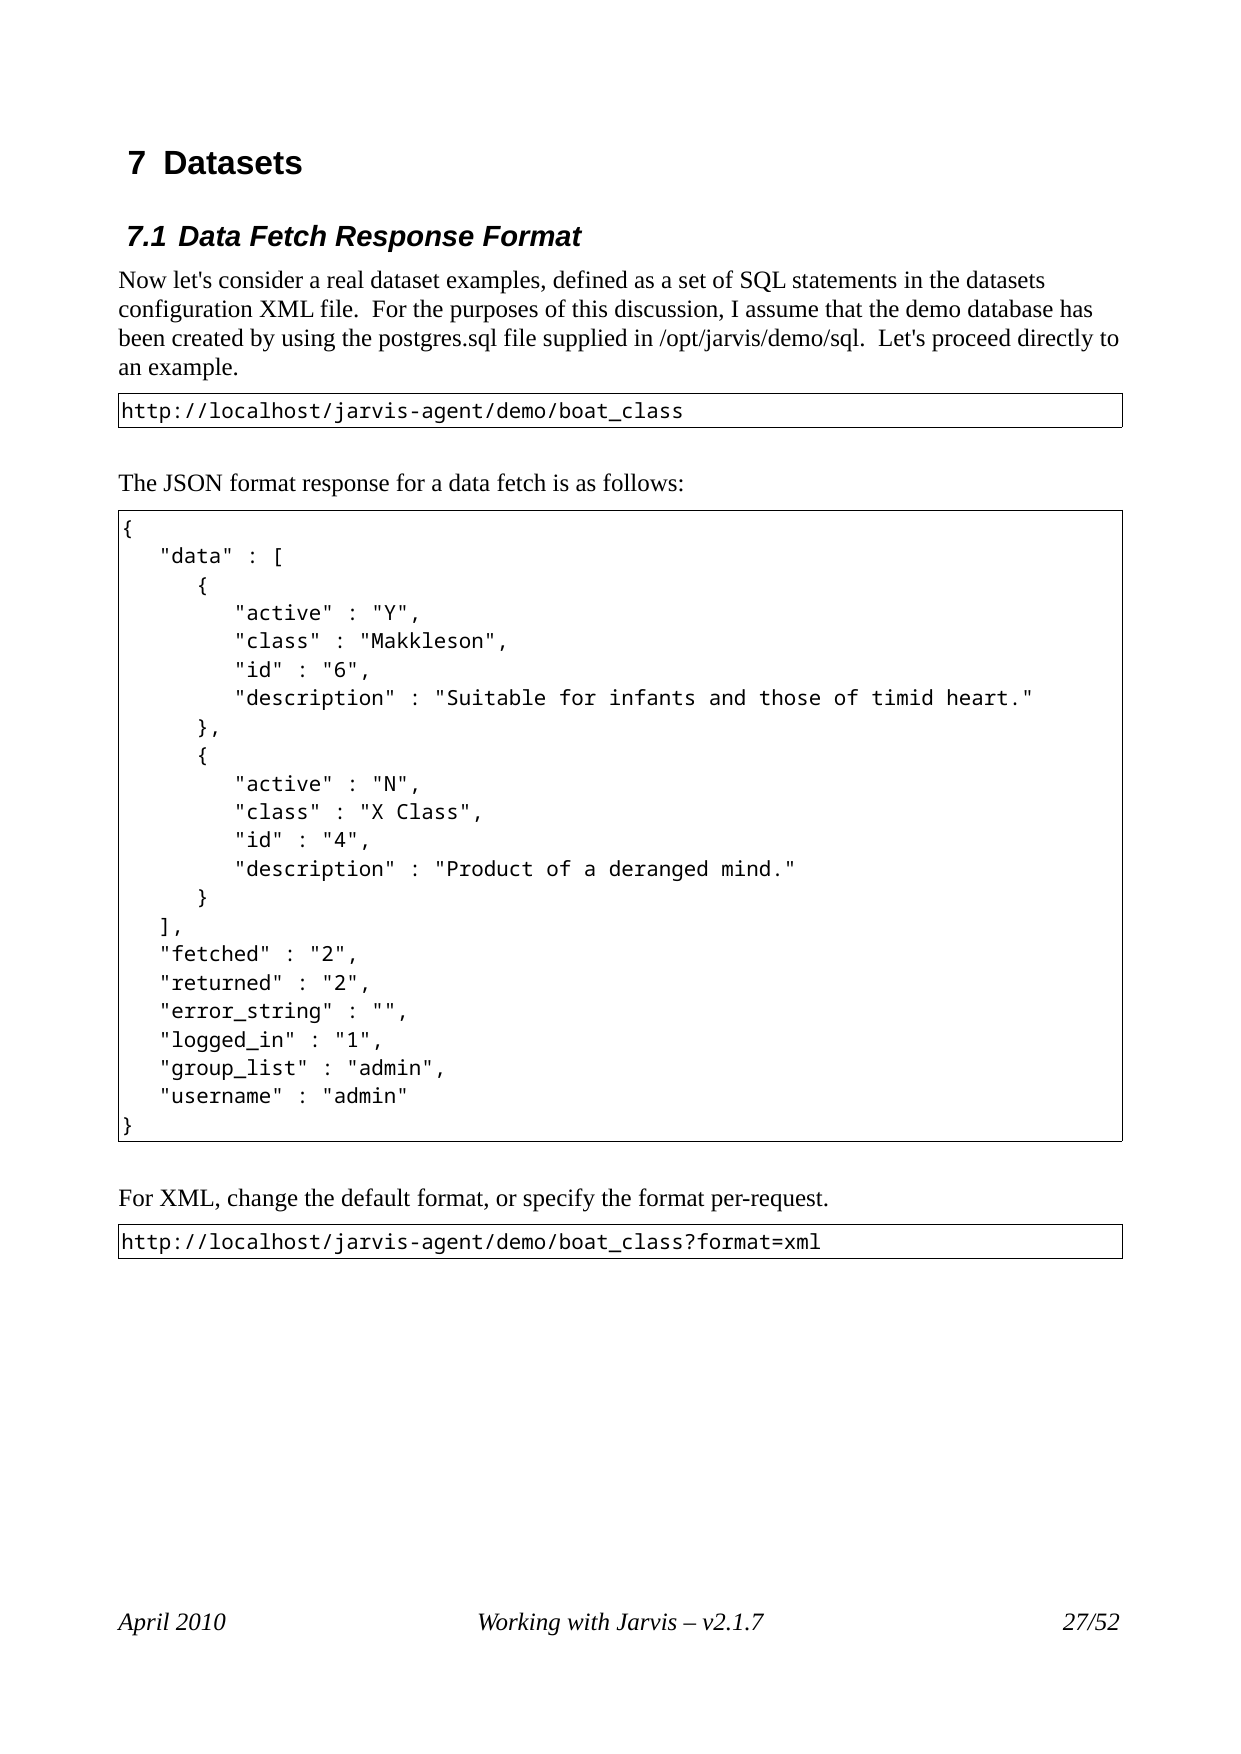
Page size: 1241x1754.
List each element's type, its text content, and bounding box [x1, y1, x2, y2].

text "group_list" : "admin", [119, 1050, 1122, 1078]
text "active" : "Y", [119, 595, 1122, 623]
text ], [119, 908, 1122, 936]
text }, [119, 709, 1122, 737]
text The JSON format response for a data fetch is as follows: [118, 468, 1122, 497]
text "active" : "N", [119, 766, 1122, 794]
text "fetched" : "2", [119, 936, 1122, 965]
subtitle Data Fetch Response Format [118, 219, 1122, 253]
text "data" : [ [119, 538, 1122, 567]
text "username" : "admin" [119, 1078, 1122, 1107]
text Now let's consider a real dataset examples, defined as a set of SQL statements in the datasets configuration XML file. For the purposes of this discussion, I assume that the demo database has been created by using the postgres.sql file supplied in /opt/jarvis/demo/sql. Let's proceed directly to an example. [118, 265, 1122, 380]
text "logged_in" : "1", [119, 1022, 1122, 1050]
text } [119, 1107, 1122, 1141]
text { [119, 567, 1122, 595]
text "class" : "X Class", [119, 794, 1122, 823]
text { [119, 511, 1122, 538]
text { [119, 737, 1122, 766]
text "id" : "6", [119, 652, 1122, 680]
text } [119, 879, 1122, 908]
text "error_string" : "", [119, 993, 1122, 1022]
text http://localhost/jarvis-agent/demo/boat_class?format=xml [119, 1225, 1122, 1258]
text "class" : "Makkleson", [119, 623, 1122, 652]
text "returned" : "2", [119, 965, 1122, 993]
text "id" : "4", [119, 823, 1122, 851]
text "description" : "Suitable for infants and those of timid heart." [119, 680, 1122, 709]
subtitle Datasets [118, 143, 1122, 182]
text http://localhost/jarvis-agent/demo/boat_class [119, 394, 1122, 427]
text "description" : "Product of a deranged mind." [119, 851, 1122, 879]
text For XML, change the default format, or specify the format per-request. [118, 1183, 1122, 1211]
